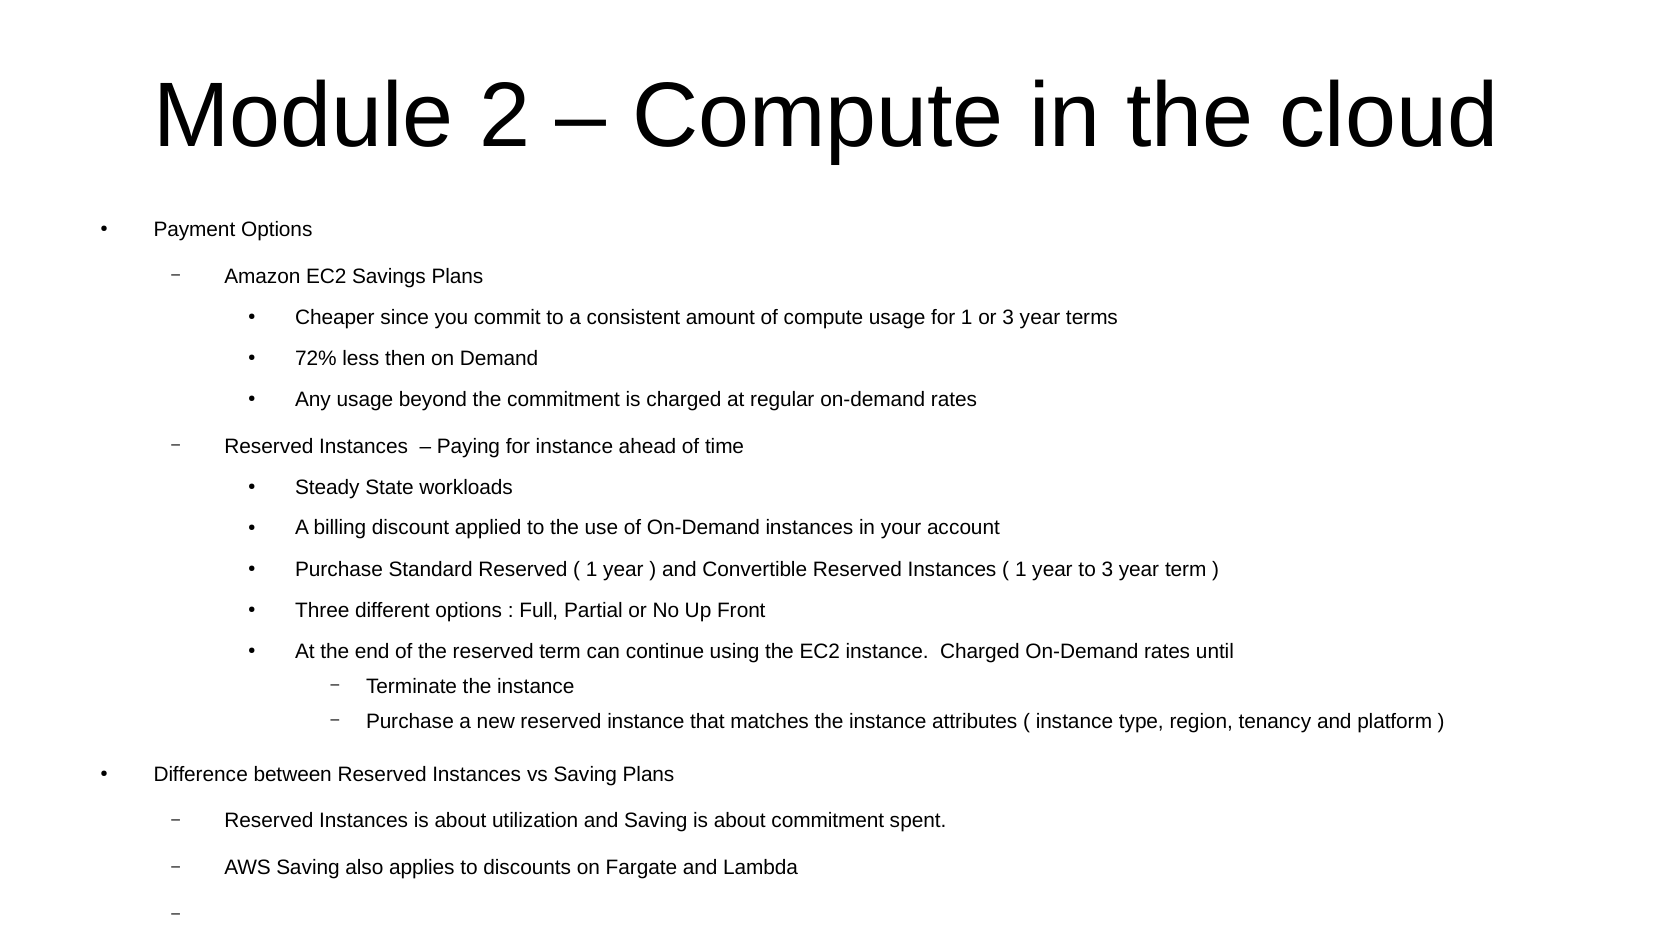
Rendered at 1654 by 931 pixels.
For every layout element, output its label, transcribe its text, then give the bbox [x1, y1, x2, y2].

list Payment Options Amazon EC2 Savings Plans Cheaper since you commit to a consistent amount of compute usage for 1 or 3 year terms 72% less then on Demand Any usage beyond the commitment is charged at regular on-demand rates Reserved Instances – Paying for instance ahead of time Steady State workloads A billing discount applied to the use of On-Demand instances in your account Purchase Standard Reserved ( 1 year ) and Convertible Reserved Instances ( 1 year to 3 year term ) Three different options : Full, Partial or No Up Front At the end of the reserved term can continue using the EC2 instance. Charged On-Demand rates until Terminate the instance Purchase a new reserved instance that matches the instance attributes ( instance type, region, tenancy and platform ) Difference between Reserved Instances vs Saving Plans Reserved Instances is about utilization and Saving is about commitment spent. AWS Saving also applies to discounts on Fargate and Lambda [82, 217, 1621, 901]
title Module 2 – Compute in the cloud [82, 37, 1571, 193]
